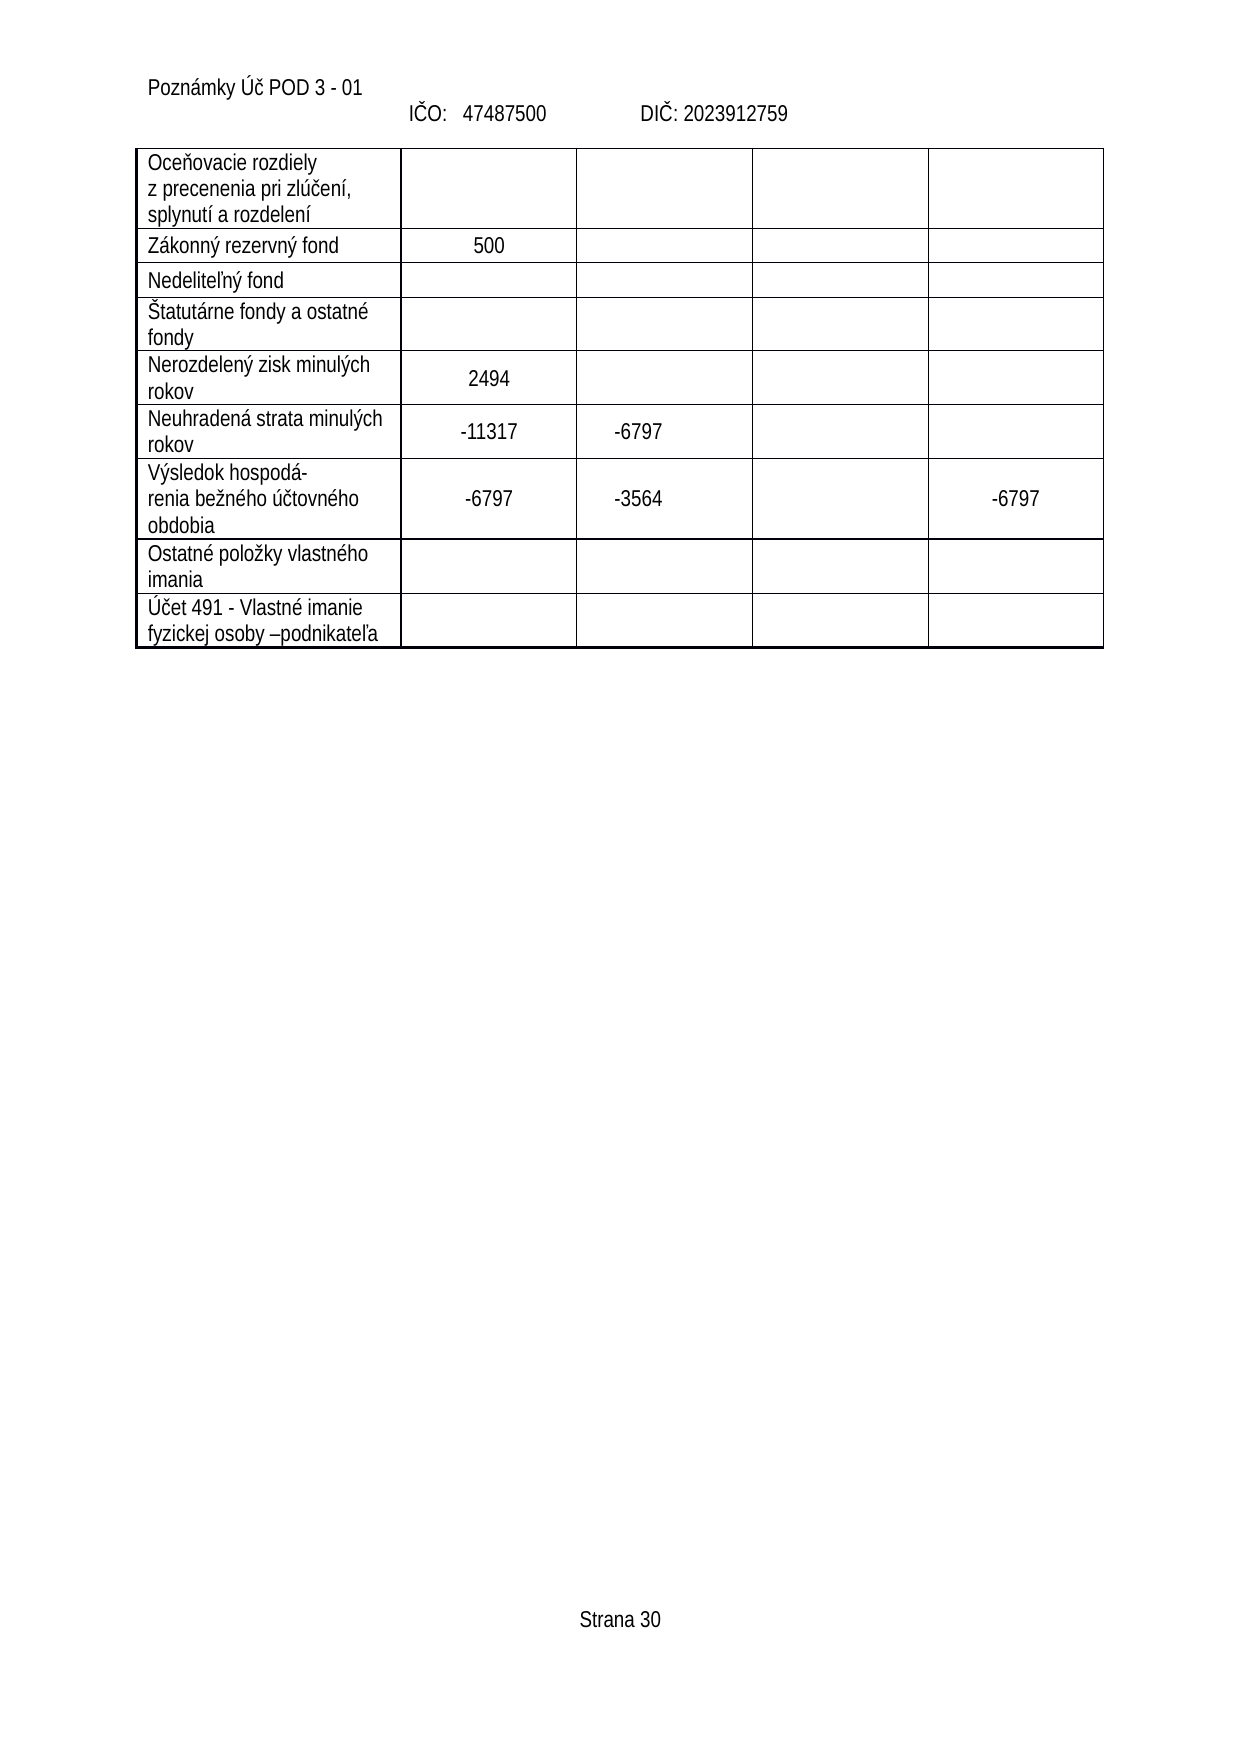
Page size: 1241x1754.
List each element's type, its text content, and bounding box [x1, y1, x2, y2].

table_cell [753, 459, 928, 538]
table_cell -6797 [402, 459, 576, 538]
table_cell [753, 540, 928, 593]
table_cell Výsledok hospodá-renia bežného účtovného obdobia [138, 459, 400, 538]
table_cell [753, 229, 928, 262]
table_cell [577, 229, 752, 262]
table_cell [577, 149, 752, 228]
table_cell [577, 263, 752, 297]
table_cell [753, 149, 928, 228]
table_cell Zákonný rezervný fond [138, 229, 400, 262]
table_cell [402, 149, 576, 228]
table_cell [402, 298, 576, 350]
table_cell 500 [402, 229, 576, 262]
table_cell -3564 [577, 459, 752, 538]
table_cell [753, 263, 928, 297]
table_cell -6797 [577, 405, 752, 458]
table_cell Oceňovacie rozdiely z precenenia pri zlúčení, splynutí a rozdelení [138, 149, 400, 228]
table_cell [577, 351, 752, 404]
table_cell Účet 491 - Vlastné imanie fyzickej osoby –podnikateľa [138, 594, 400, 646]
table_cell [929, 149, 1103, 228]
table_cell [402, 263, 576, 297]
table_cell [402, 540, 576, 593]
table_cell [929, 351, 1103, 404]
table_cell Nerozdelený zisk minulých rokov [138, 351, 400, 404]
table_cell [929, 540, 1103, 593]
table_cell -11317 [402, 405, 576, 458]
table_cell [577, 540, 752, 593]
table_cell [753, 405, 928, 458]
table_cell Neuhradená strata minulých rokov [138, 405, 400, 458]
table_cell [753, 351, 928, 404]
table_cell [402, 594, 576, 646]
table_cell Štatutárne fondy a ostatné fondy [138, 298, 400, 350]
table_cell [929, 298, 1103, 350]
table_cell [929, 263, 1103, 297]
table_cell 2494 [402, 351, 576, 404]
table_cell [753, 298, 928, 350]
table_cell [929, 229, 1103, 262]
table_cell [929, 405, 1103, 458]
table_cell -6797 [929, 459, 1103, 538]
table_cell [577, 594, 752, 646]
table_cell Ostatné položky vlastného imania [138, 540, 400, 593]
table_cell [753, 594, 928, 646]
table_cell [577, 298, 752, 350]
table_cell Nedeliteľný fond [138, 263, 400, 297]
table_cell [929, 594, 1103, 646]
